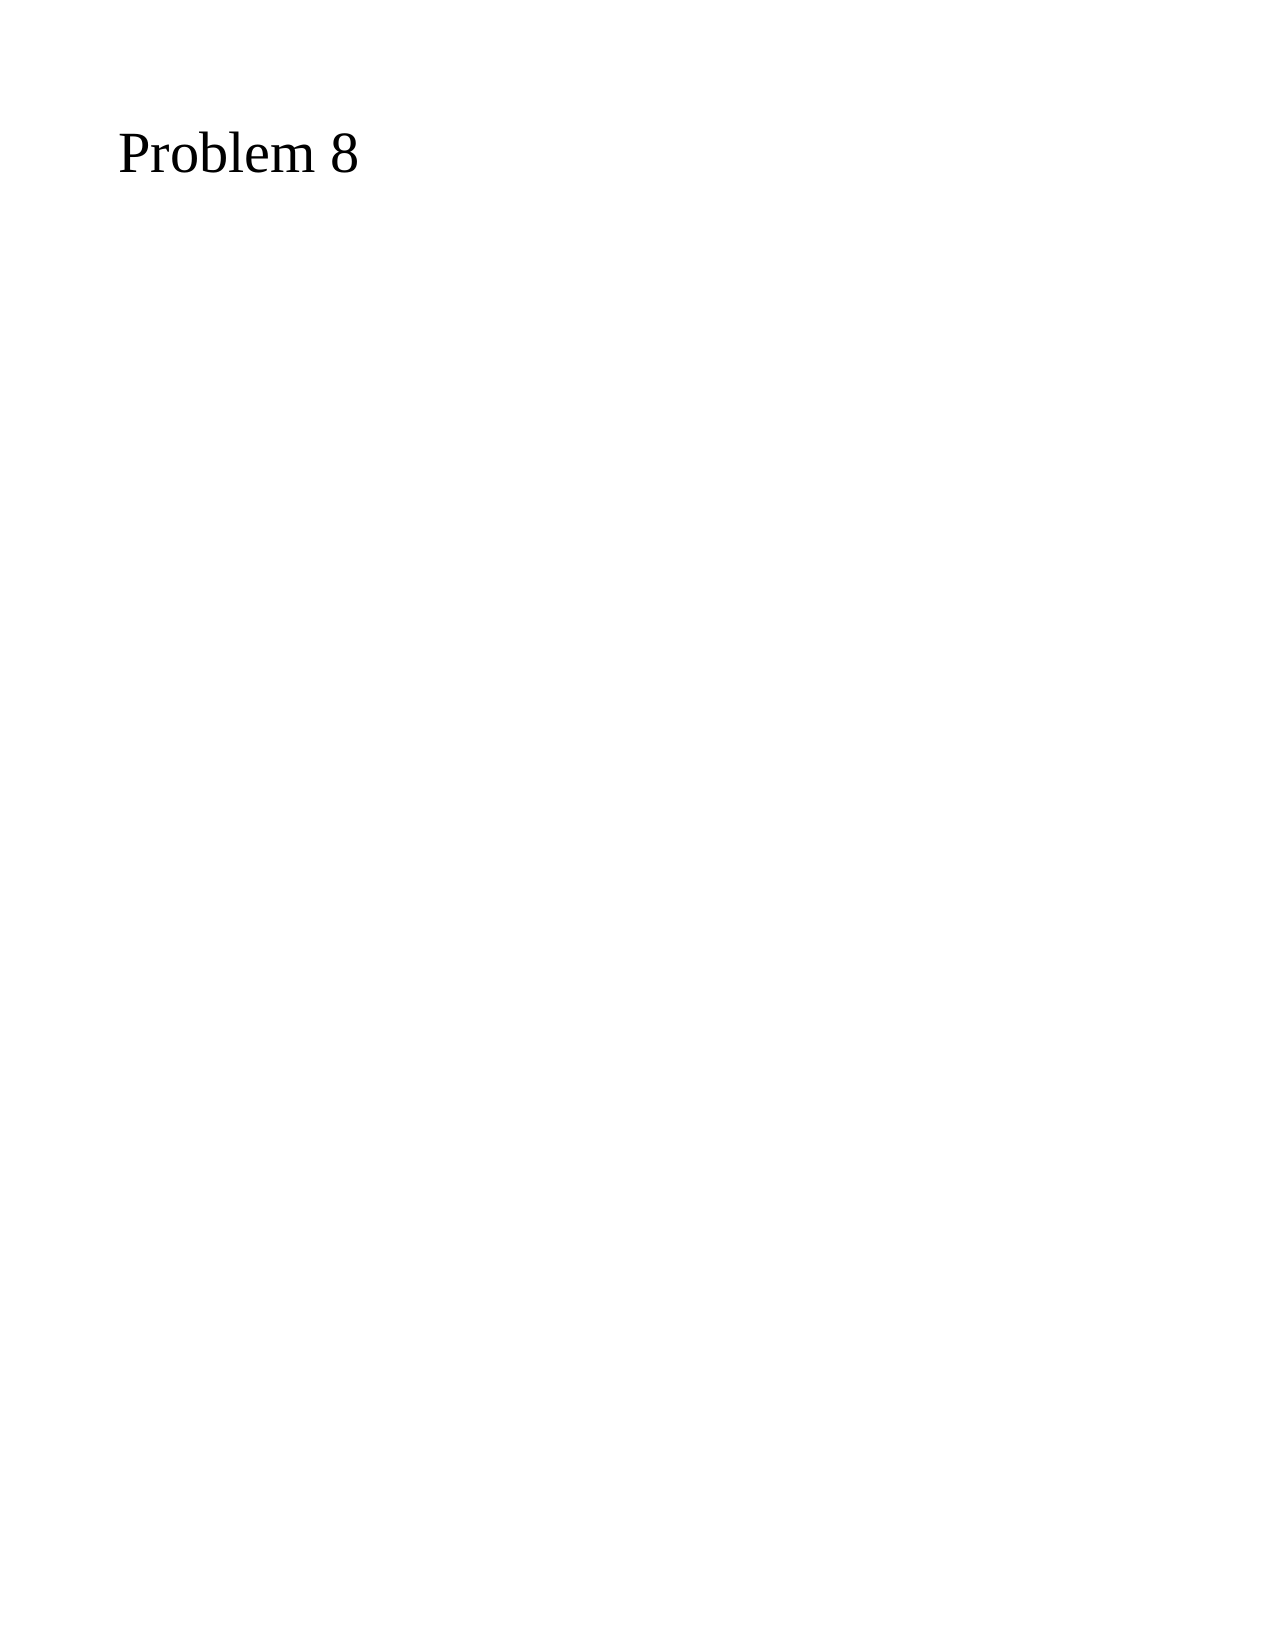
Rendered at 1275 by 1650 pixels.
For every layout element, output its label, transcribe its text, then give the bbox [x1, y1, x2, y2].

text Problem 8 [118, 118, 1157, 185]
